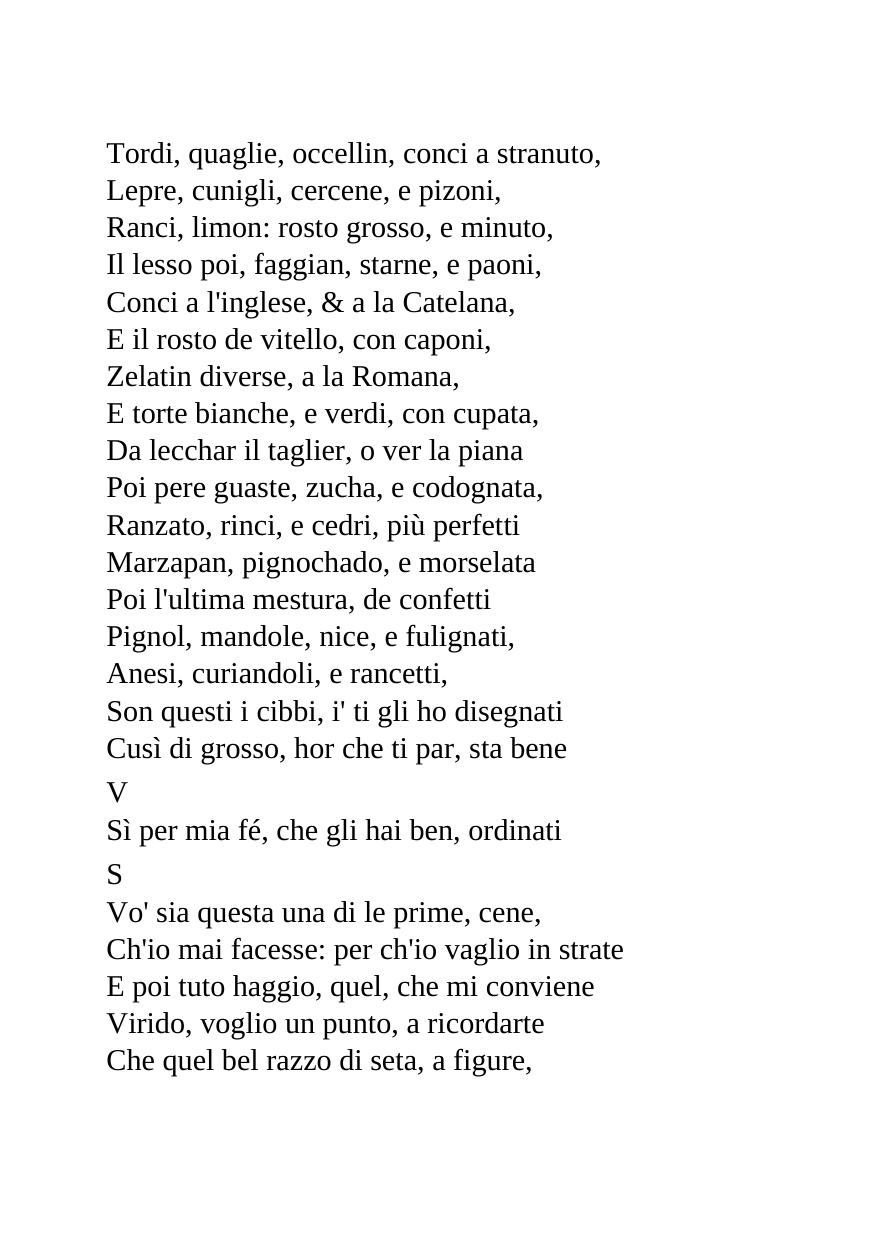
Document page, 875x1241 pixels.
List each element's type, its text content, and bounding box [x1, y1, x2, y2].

text Il lesso poi, faggian, starne, e paoni, [106, 247, 768, 281]
text Ch'io mai facesse: per ch'io vaglio in strate [106, 931, 768, 966]
text Ranci, limon: rosto grosso, e minuto, [106, 209, 768, 244]
text Pignol, mandole, nice, e fulignati, [106, 618, 768, 653]
text Vo' sia questa una di le prime, cene, [106, 894, 768, 928]
text Sì per mia fé, che gli hai ben, ordinati [106, 812, 768, 847]
text Poi l'ultima mestura, de confetti [106, 581, 768, 616]
text Ranzato, rinci, e cedri, più perfetti [106, 507, 768, 542]
text Son questi i cibbi, i' ti gli ho disegnati [106, 693, 768, 727]
text Marzapan, pignochado, e morselata [106, 544, 768, 579]
text Poi pere guaste, zucha, e codognata, [106, 470, 768, 504]
text V [106, 775, 768, 809]
text E torte bianche, e verdi, con cupata, [106, 395, 768, 430]
text S [106, 857, 768, 891]
text E poi tuto haggio, quel, che mi conviene [106, 968, 768, 1003]
text Virido, voglio un punto, a ricordarte [106, 1005, 768, 1040]
text Tordi, quaglie, occellin, conci a stranuto, [106, 135, 768, 170]
text Lepre, cunigli, cercene, e pizoni, [106, 172, 768, 207]
text Zelatin diverse, a la Romana, [106, 358, 768, 393]
text Conci a l'inglese, & a la Catelana, [106, 284, 768, 318]
text Da lecchar il taglier, o ver la piana [106, 432, 768, 467]
text Che quel bel razzo di seta, a figure, [106, 1042, 768, 1077]
text E il rosto de vitello, con caponi, [106, 321, 768, 356]
text Anesi, curiandoli, e rancetti, [106, 656, 768, 690]
text Cusì di grosso, hor che ti par, sta bene [106, 730, 768, 765]
